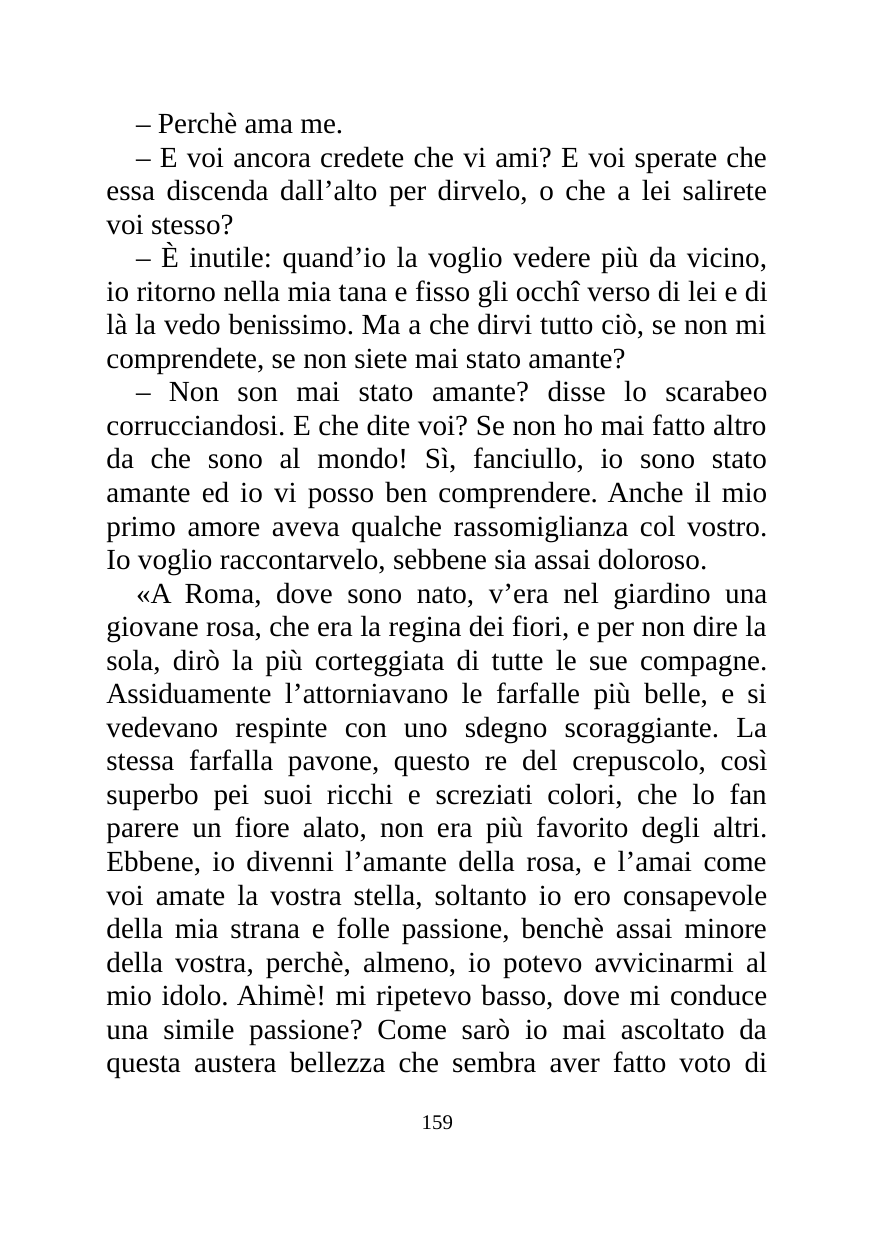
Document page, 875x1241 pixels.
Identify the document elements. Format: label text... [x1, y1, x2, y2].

text ‒ E voi ancora credete che vi ami? E voi sperate che essa discenda dall’alto per dirvelo, o che a lei salirete voi stesso? [106, 140, 768, 240]
text ‒ È inutile: quand’io la voglio vedere più da vicino, io ritorno nella mia tana e fisso gli occhî verso di lei e di là la vedo benissimo. Ma a che dirvi tutto ciò, se non mi comprendete, se non siete mai stato amante? [106, 240, 768, 374]
text ‒ Non son mai stato amante? disse lo scarabeo corrucciandosi. E che dite voi? Se non ho mai fatto altro da che sono al mondo! Sì, fanciullo, io sono stato amante ed io vi posso ben comprendere. Anche il mio primo amore aveva qualche rassomiglianza col vostro. Io voglio raccontarvelo, sebbene sia assai doloroso. [106, 374, 768, 576]
text ‒ Perchè ama me. [106, 106, 768, 140]
text «A Roma, dove sono nato, v’era nel giardino una giovane rosa, che era la regina dei fiori, e per non dire la sola, dirò la più corteggiata di tutte le sue compagne. Assiduamente l’attorniavano le farfalle più belle, e si vedevano respinte con uno sdegno scoraggiante. La stessa farfalla pavone, questo re del crepuscolo, così superbo pei suoi ricchi e screziati colori, che lo fan parere un fiore alato, non era più favorito degli altri. Ebbene, io divenni l’amante della rosa, e l’amai come voi amate la vostra stella, soltanto io ero consapevole della mia strana e folle passione, benchè assai minore della vostra, perchè, almeno, io potevo avvicinarmi al mio idolo. Ahimè! mi ripetevo basso, dove mi conduce una simile passione? Come sarò io mai ascoltato da questa austera bellezza che sembra aver fatto voto di [106, 576, 768, 1079]
